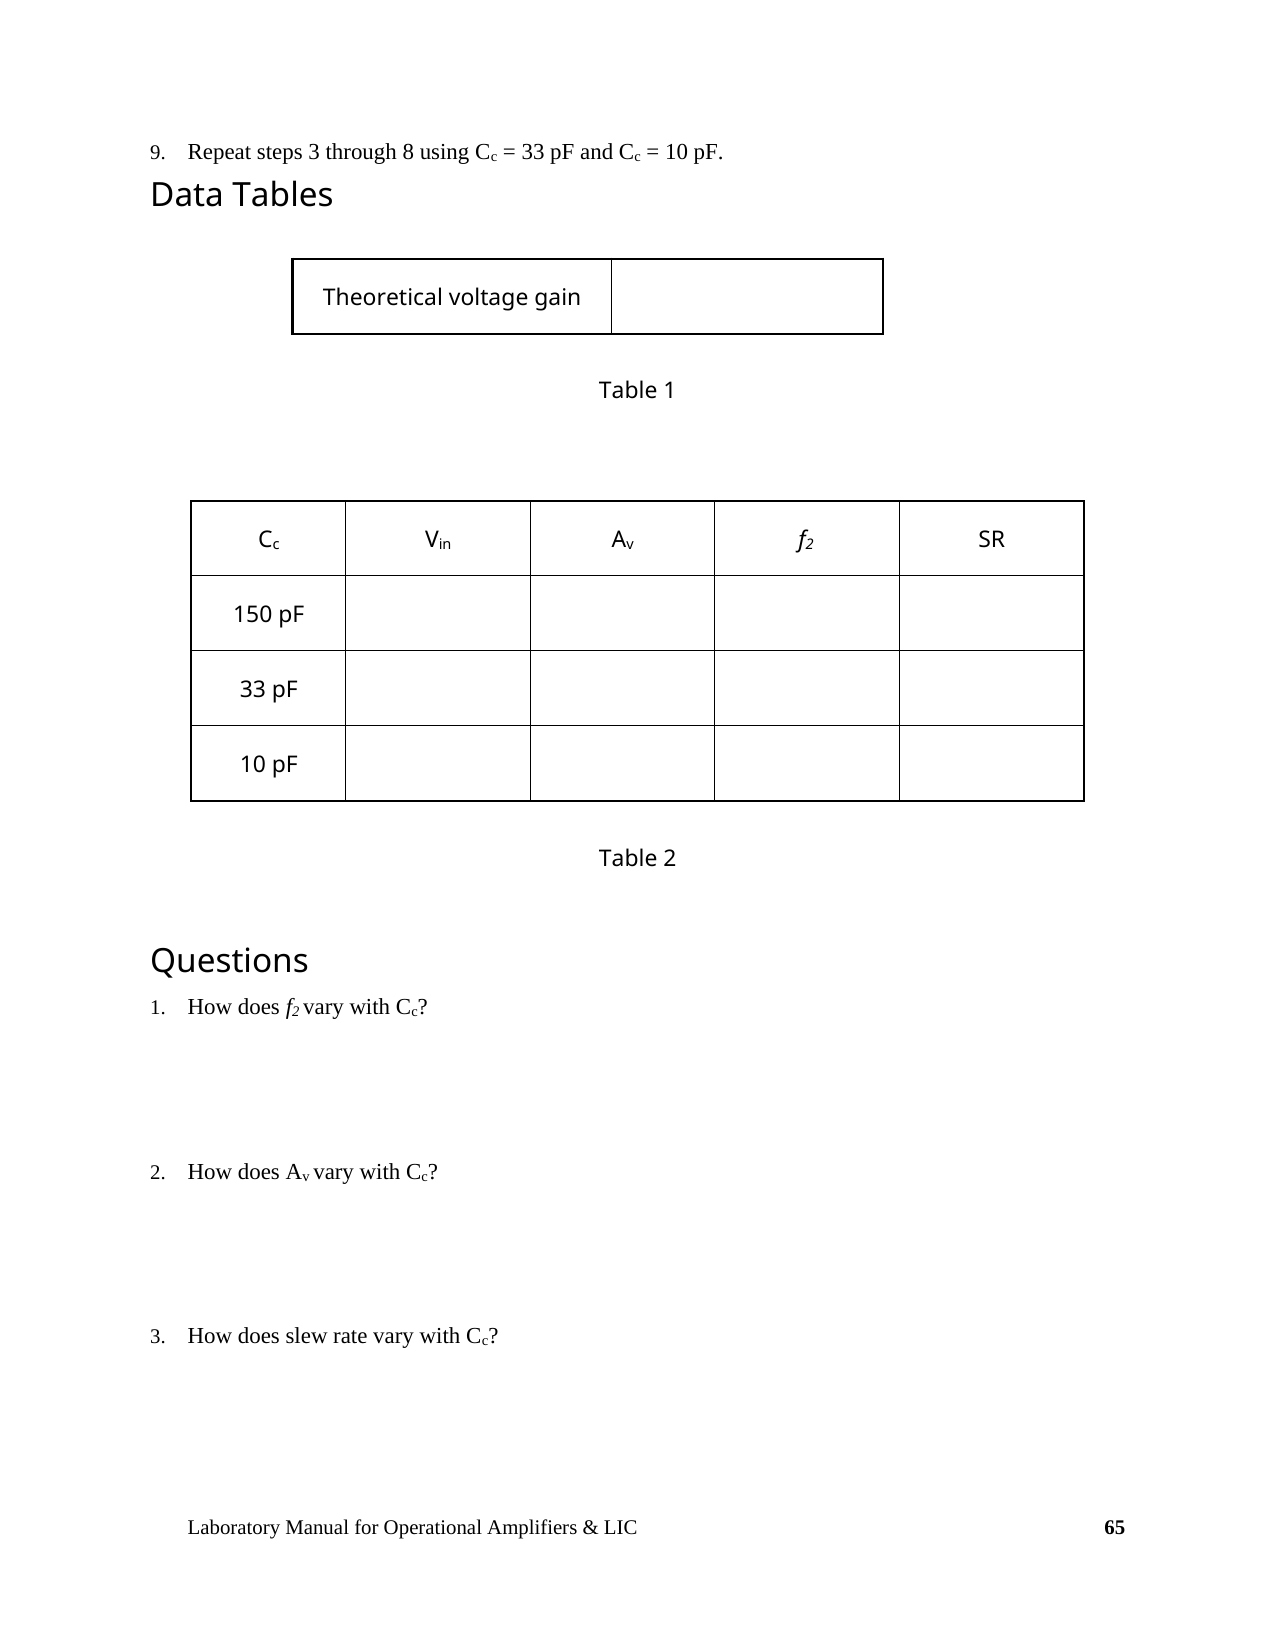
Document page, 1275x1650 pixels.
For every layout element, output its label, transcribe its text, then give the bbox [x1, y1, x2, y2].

list How does f2 vary with Cc? [150, 993, 1125, 1020]
subtitle Table 2 [150, 842, 1125, 873]
table_cell 150 pF [192, 576, 345, 650]
table_header Av [531, 502, 714, 575]
table_header Cc [192, 502, 345, 575]
table_cell [531, 651, 714, 725]
text Data Tables [150, 171, 1125, 216]
table_cell [715, 651, 899, 725]
list How does slew rate vary with Cc? [150, 1322, 1125, 1349]
table_cell [900, 726, 1083, 800]
table_header [612, 260, 882, 333]
table_cell [531, 726, 714, 800]
list Repeat steps 3 through 8 using Cc = 33 pF and Cc = 10 pF. [150, 138, 1125, 164]
table_header Theoretical voltage gain [294, 260, 611, 333]
table_cell [900, 576, 1083, 650]
list How does Av vary with Cc? [150, 1158, 1125, 1184]
subtitle Questions [150, 937, 1125, 982]
table_header f2 [715, 502, 899, 575]
table_header Vin [346, 502, 530, 575]
table_cell [346, 651, 530, 725]
table_cell [531, 576, 714, 650]
subtitle Table 1 [150, 374, 1125, 405]
table_cell [715, 576, 899, 650]
table_cell [346, 576, 530, 650]
table_cell [715, 726, 899, 800]
table_header SR [900, 502, 1083, 575]
table_cell 33 pF [192, 651, 345, 725]
table_cell 10 pF [192, 726, 345, 800]
table_cell [900, 651, 1083, 725]
table_cell [346, 726, 530, 800]
